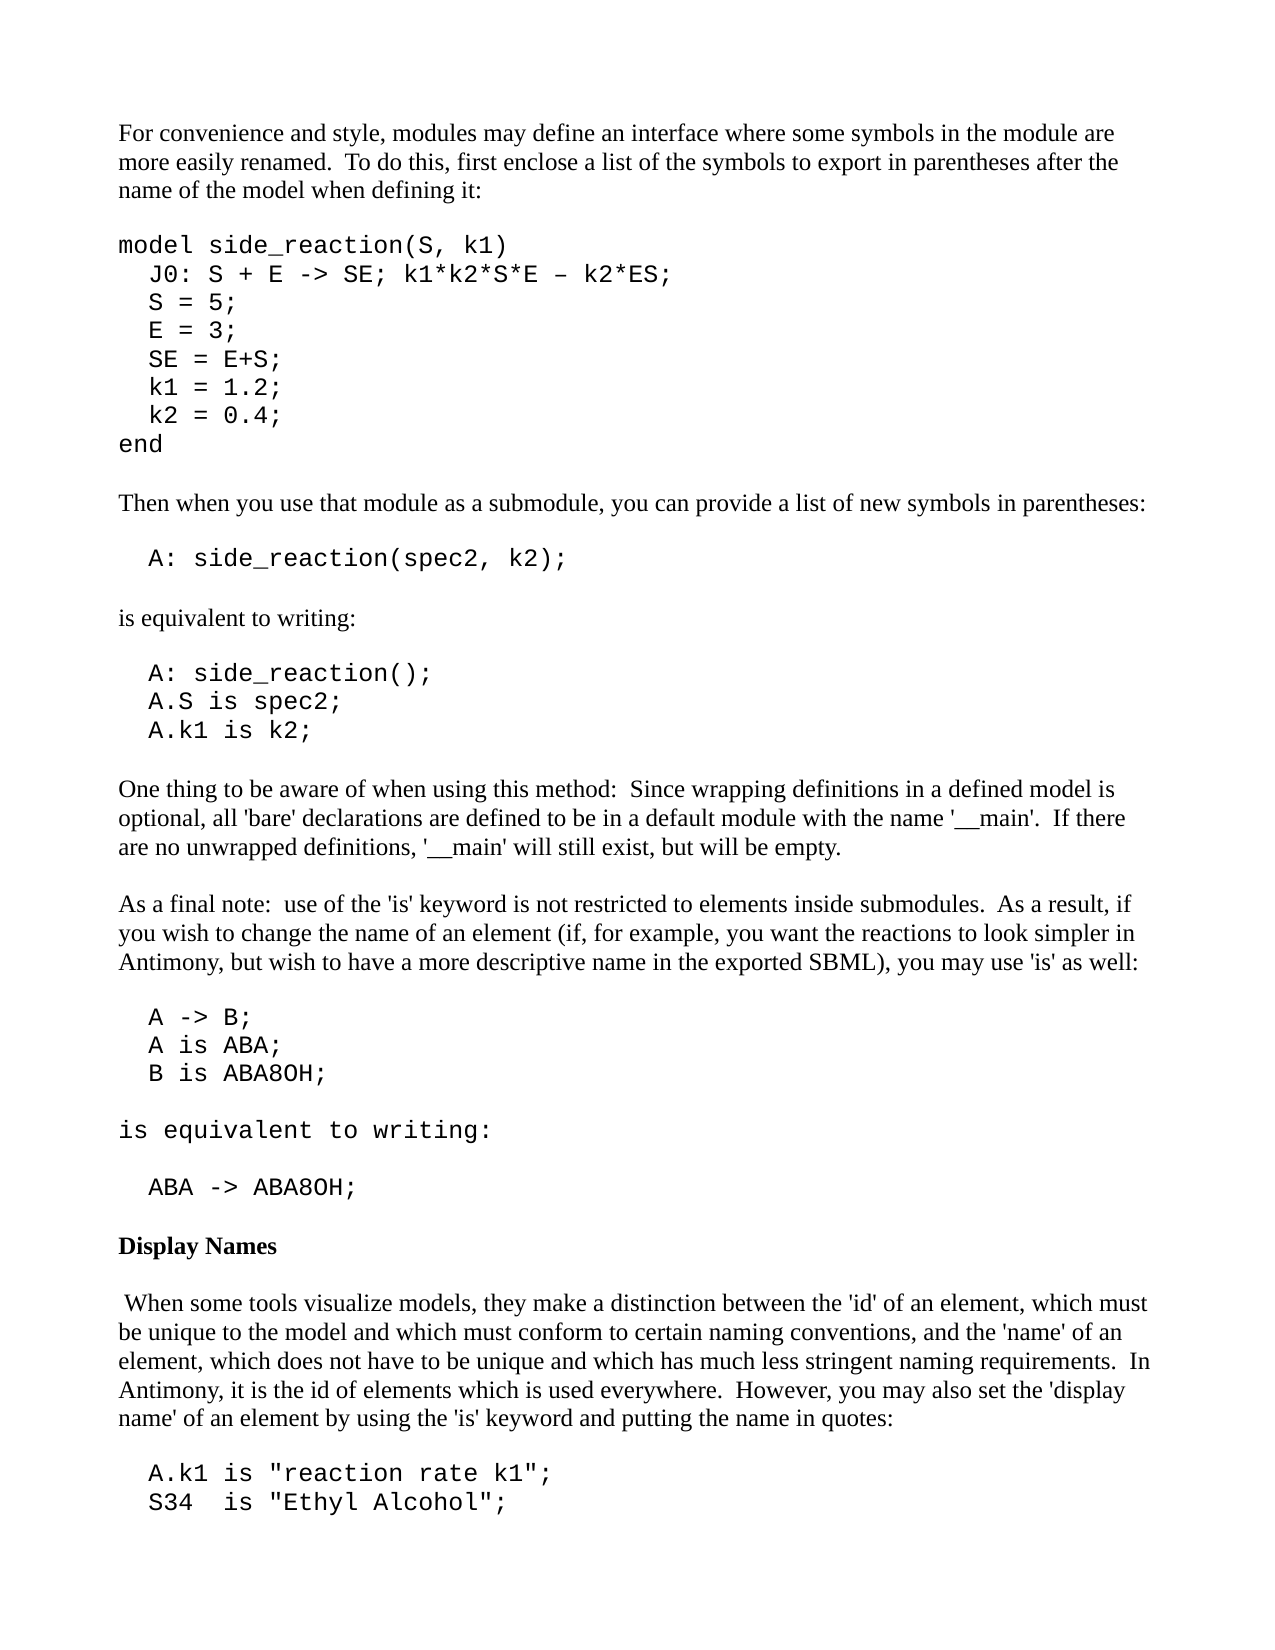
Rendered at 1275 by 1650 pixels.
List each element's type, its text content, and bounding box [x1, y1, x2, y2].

text A.k1 is k2; [118, 717, 1157, 746]
text A is ABA; [118, 1033, 1157, 1061]
text A -> B; [118, 1004, 1157, 1033]
text S34 is "Ethyl Alcohol"; [118, 1489, 1157, 1518]
text A: side_reaction(); [118, 661, 1157, 689]
text model side_reaction(S, k1) [118, 233, 1157, 261]
text Display Names [118, 1231, 1157, 1260]
text is equivalent to writing: [118, 1118, 1157, 1146]
text A.S is spec2; [118, 689, 1157, 717]
text end [118, 431, 1157, 460]
text ABA -> ABA8OH; [118, 1174, 1157, 1203]
text k2 = 0.4; [118, 403, 1157, 431]
text Then when you use that module as a submodule, you can provide a list of new symbols in parentheses: [118, 488, 1157, 517]
text A: side_reaction(spec2, k2); [118, 546, 1157, 574]
text For convenience and style, modules may define an interface where some symbols in the module are more easily renamed. To do this, first enclose a list of the symbols to export in parentheses after the name of the model when defining it: [118, 118, 1157, 204]
text When some tools visualize models, they make a distinction between the 'id' of an element, which must be unique to the model and which must conform to certain naming conventions, and the 'name' of an element, which does not have to be unique and which has much less stringent naming requirements. In Antimony, it is the id of elements which is used everywhere. However, you may also set the 'display name' of an element by using the 'is' keyword and putting the name in quotes: [118, 1288, 1157, 1432]
text k1 = 1.2; [118, 375, 1157, 403]
text A.k1 is "reaction rate k1"; [118, 1461, 1157, 1489]
text is equivalent to writing: [118, 603, 1157, 632]
text As a final note: use of the 'is' keyword is not restricted to elements inside submodules. As a result, if you wish to change the name of an element (if, for example, you want the reactions to look simpler in Antimony, but wish to have a more descriptive name in the exported SBML), you may use 'is' as well: [118, 889, 1157, 976]
text SE = E+S; [118, 346, 1157, 375]
text E = 3; [118, 318, 1157, 346]
text One thing to be aware of when using this method: Since wrapping definitions in a defined model is optional, all 'bare' declarations are defined to be in a default module with the name '__main'. If there are no unwrapped definitions, '__main' will still exist, but will be empty. [118, 774, 1157, 861]
text S = 5; [118, 290, 1157, 318]
text J0: S + E -> SE; k1*k2*S*E – k2*ES; [118, 261, 1157, 290]
text B is ABA8OH; [118, 1061, 1157, 1089]
